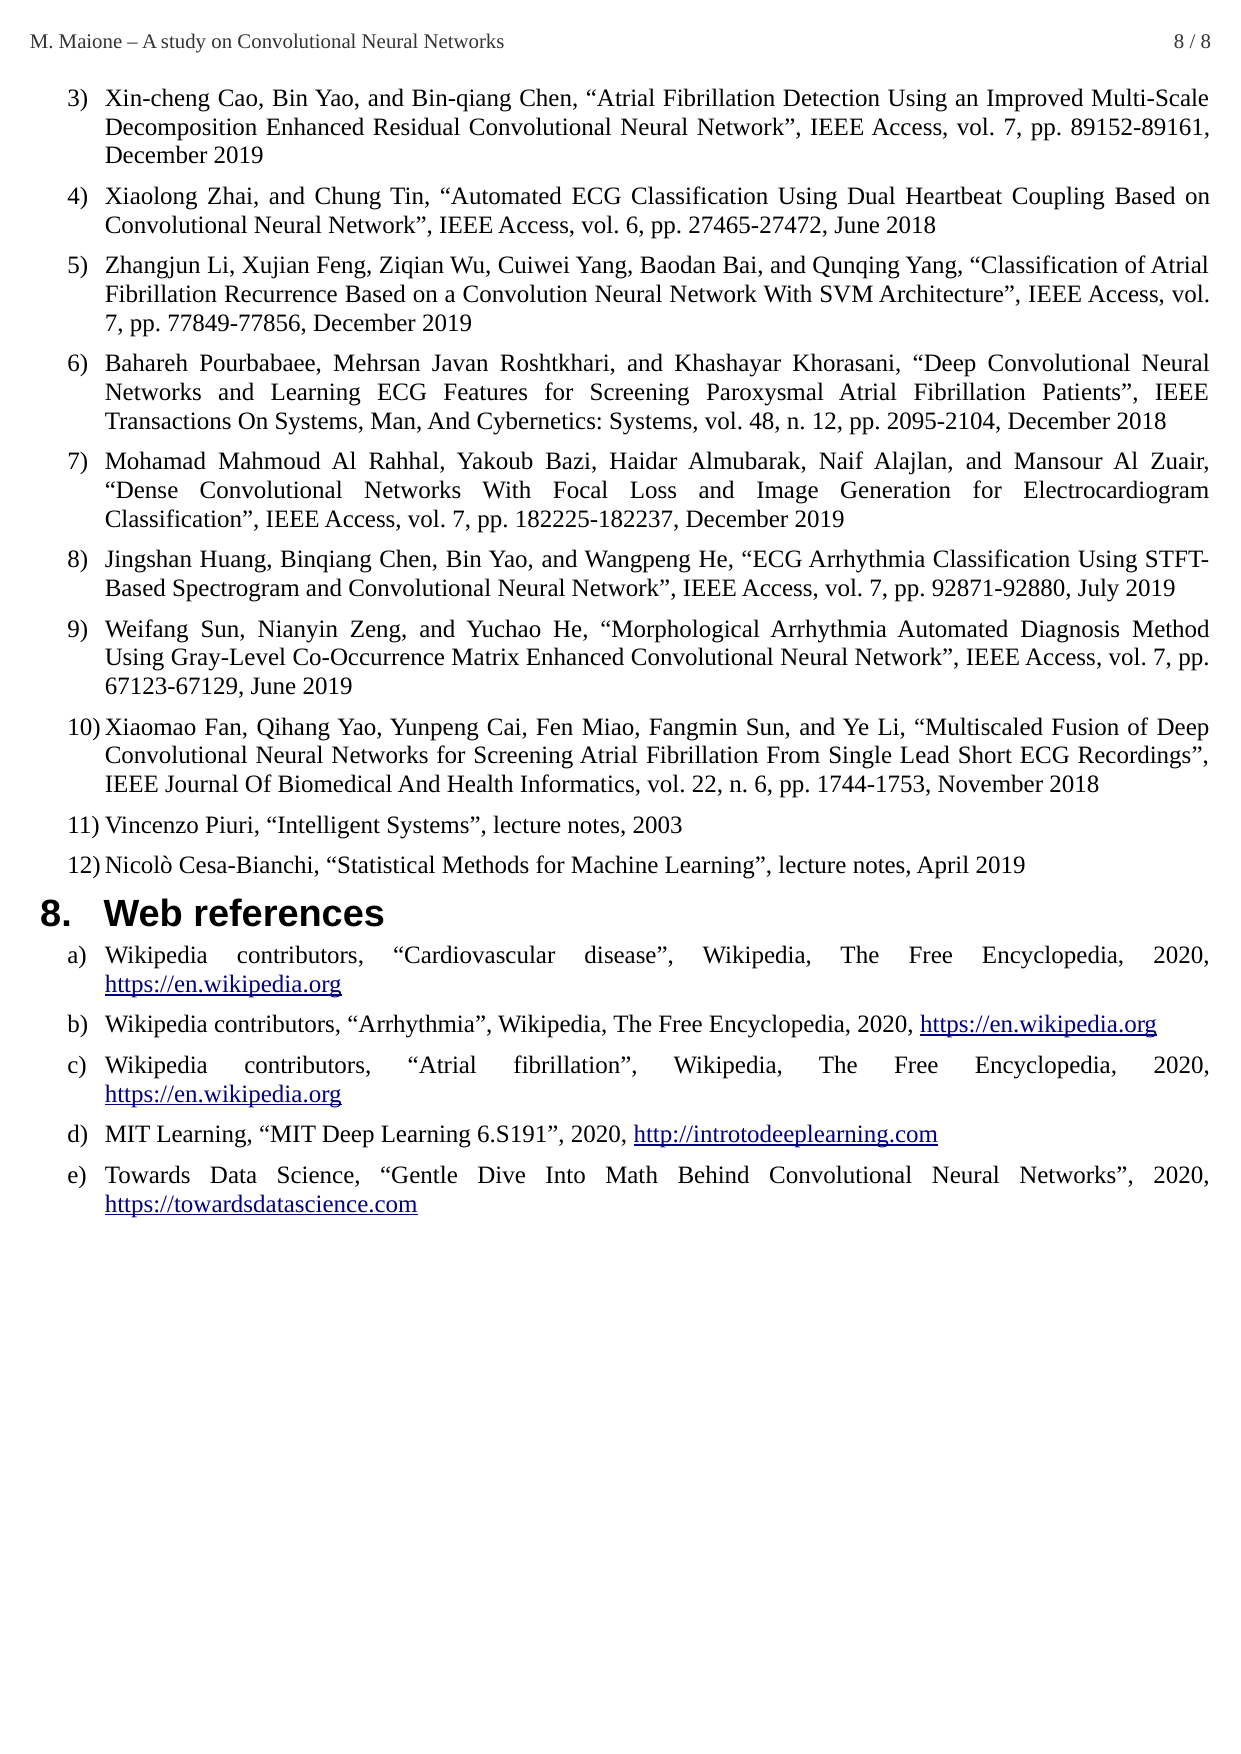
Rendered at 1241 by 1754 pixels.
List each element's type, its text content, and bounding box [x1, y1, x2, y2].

list Jingshan Huang, Binqiang Chen, Bin Yao, and Wangpeng He, “ECG Arrhythmia Classification Using STFT-Based Spectrogram and Convolutional Neural Network”, IEEE Access, vol. 7, pp. 92871-92880, July 2019 [67, 544, 1211, 602]
list Wikipedia contributors, “Arrhythmia”, Wikipedia, The Free Encyclopedia, 2020, https://en.wikipedia.org [67, 1009, 1211, 1038]
list Xiaolong Zhai, and Chung Tin, “Automated ECG Classification Using Dual Heartbeat Coupling Based on Convolutional Neural Network”, IEEE Access, vol. 6, pp. 27465-27472, June 2018 [67, 181, 1211, 238]
list Bahareh Pourbabaee, Mehrsan Javan Roshtkhari, and Khashayar Khorasani, “Deep Convolutional Neural Networks and Learning ECG Features for Screening Paroxysmal Atrial Fibrillation Patients”, IEEE Transactions On Systems, Man, And Cybernetics: Systems, vol. 48, n. 12, pp. 2095-2104, December 2018 [67, 348, 1211, 434]
subtitle Web references [29, 891, 1211, 934]
list MIT Learning, “MIT Deep Learning 6.S191”, 2020, http://introtodeeplearning.com [67, 1119, 1211, 1148]
list Weifang Sun, Nianyin Zeng, and Yuchao He, “Morphological Arrhythmia Automated Diagnosis Method Using Gray-Level Co-Occurrence Matrix Enhanced Convolutional Neural Network”, IEEE Access, vol. 7, pp. 67123-67129, June 2019 [67, 614, 1211, 700]
list Xiaomao Fan, Qihang Yao, Yunpeng Cai, Fen Miao, Fangmin Sun, and Ye Li, “Multiscaled Fusion of Deep Convolutional Neural Networks for Screening Atrial Fibrillation From Single Lead Short ECG Recordings”, IEEE Journal Of Biomedical And Health Informatics, vol. 22, n. 6, pp. 1744-1753, November 2018 [67, 712, 1211, 798]
list Vincenzo Piuri, “Intelligent Systems”, lecture notes, 2003 [67, 810, 1211, 838]
list Nicolò Cesa-Bianchi, “Statistical Methods for Machine Learning”, lecture notes, April 2019 [67, 850, 1211, 879]
list Zhangjun Li, Xujian Feng, Ziqian Wu, Cuiwei Yang, Baodan Bai, and Qunqing Yang, “Classification of Atrial Fibrillation Recurrence Based on a Convolution Neural Network With SVM Architecture”, IEEE Access, vol. 7, pp. 77849-77856, December 2019 [67, 250, 1211, 337]
list Wikipedia contributors, “Cardiovascular disease”, Wikipedia, The Free Encyclopedia, 2020, https://en.wikipedia.org [67, 940, 1211, 998]
list Towards Data Science, “Gentle Dive Into Math Behind Convolutional Neural Networks”, 2020, https://towardsdatascience.com [67, 1160, 1211, 1217]
list Xin-cheng Cao, Bin Yao, and Bin-qiang Chen, “Atrial Fibrillation Detection Using an Improved Multi-Scale Decomposition Enhanced Residual Convolutional Neural Network”, IEEE Access, vol. 7, pp. 89152-89161, December 2019 [67, 83, 1211, 169]
list Wikipedia contributors, “Atrial fibrillation”, Wikipedia, The Free Encyclopedia, 2020, https://en.wikipedia.org [67, 1050, 1211, 1108]
list Mohamad Mahmoud Al Rahhal, Yakoub Bazi, Haidar Almubarak, Naif Alajlan, and Mansour Al Zuair, “Dense Convolutional Networks With Focal Loss and Image Generation for Electrocardiogram Classification”, IEEE Access, vol. 7, pp. 182225-182237, December 2019 [67, 446, 1211, 533]
